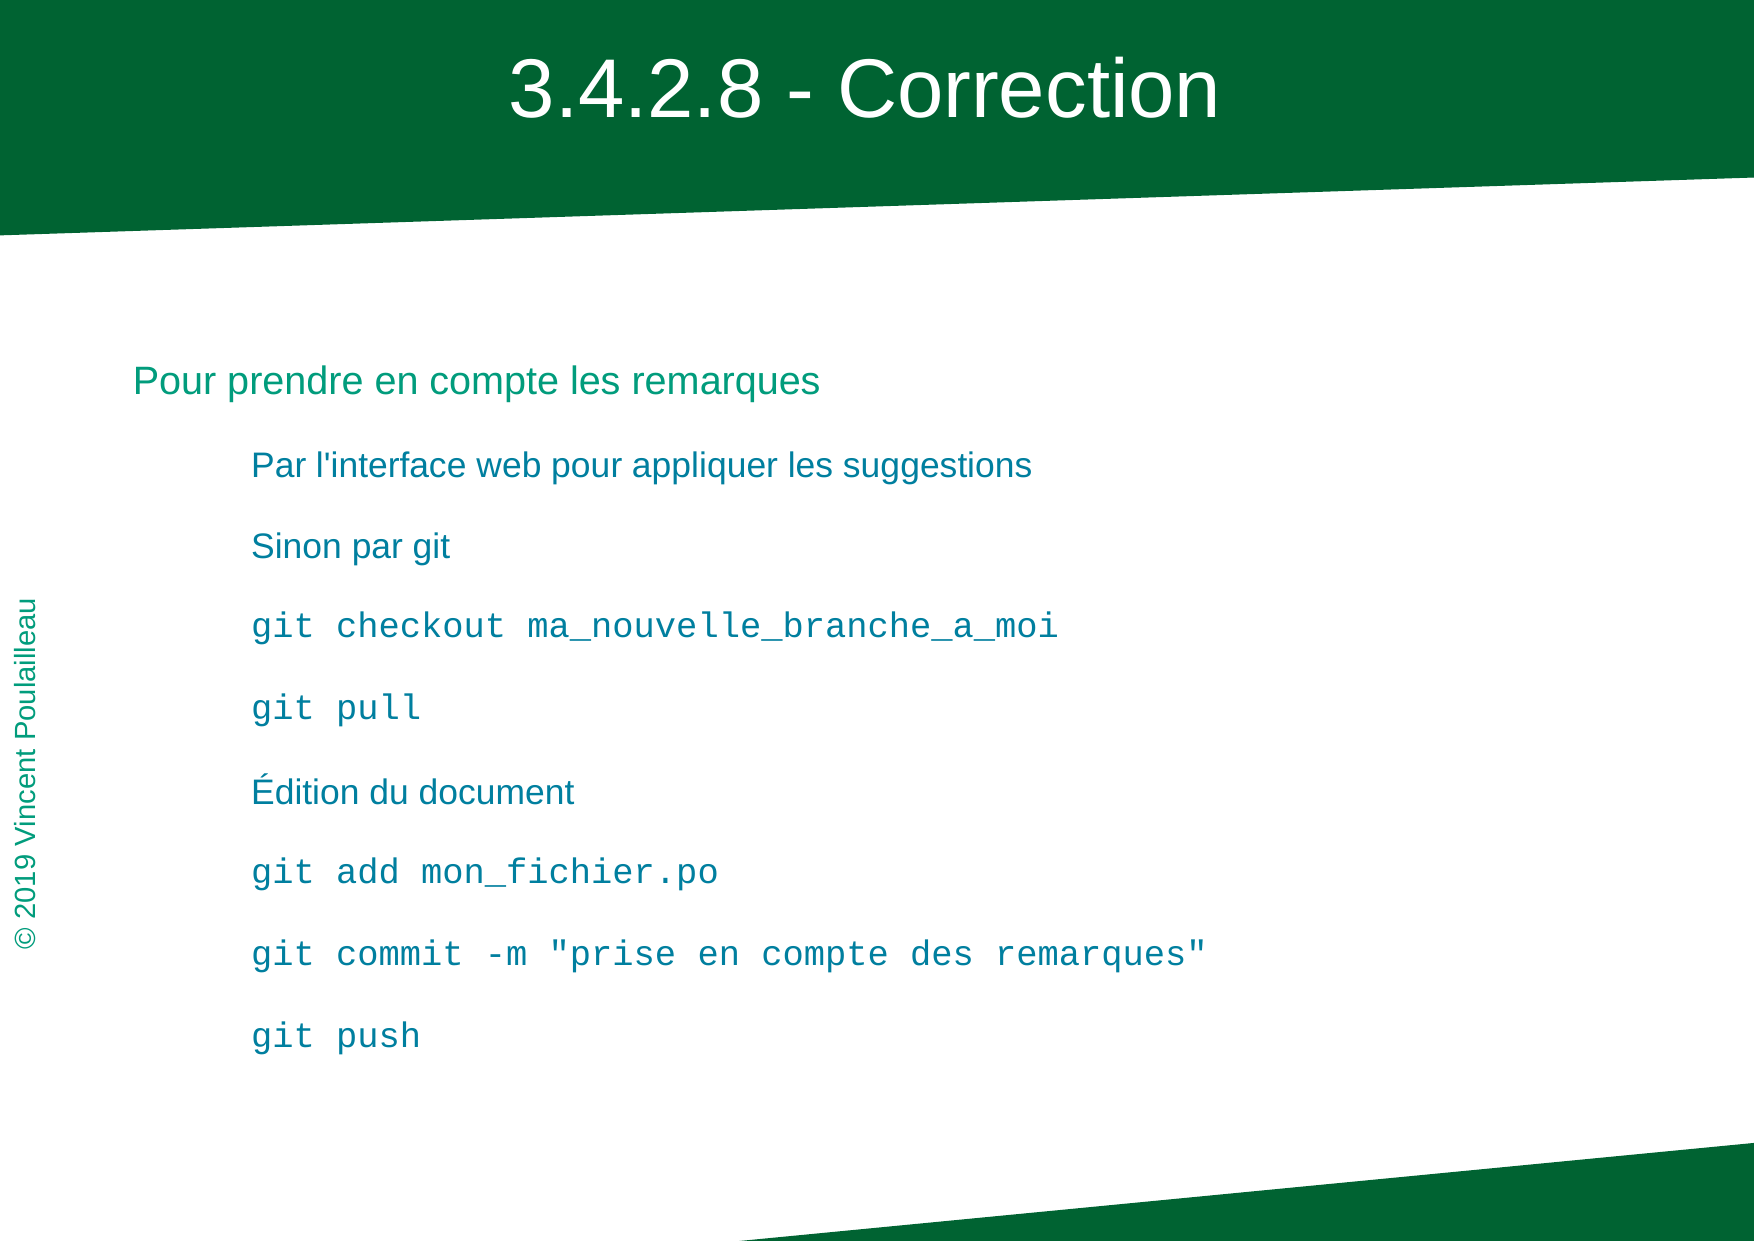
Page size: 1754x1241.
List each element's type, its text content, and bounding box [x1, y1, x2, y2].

text_box [739, 1142, 1754, 1241]
text_box [0, 178, 1740, 236]
text_box 3.4.2.8 - Correction [0, 0, 1754, 178]
text_box © 2019 Vincent Poulailleau [1, 448, 61, 1099]
text_box Pour prendre en compte les remarques Par l'interface web pour appliquer les suggestions Sinon par git git checkout ma_nouvelle_branche_a_moi git pull Édition du document git add mon_fichier.po git commit -m "prise en compte des remarques" git push [0, 178, 1754, 1241]
